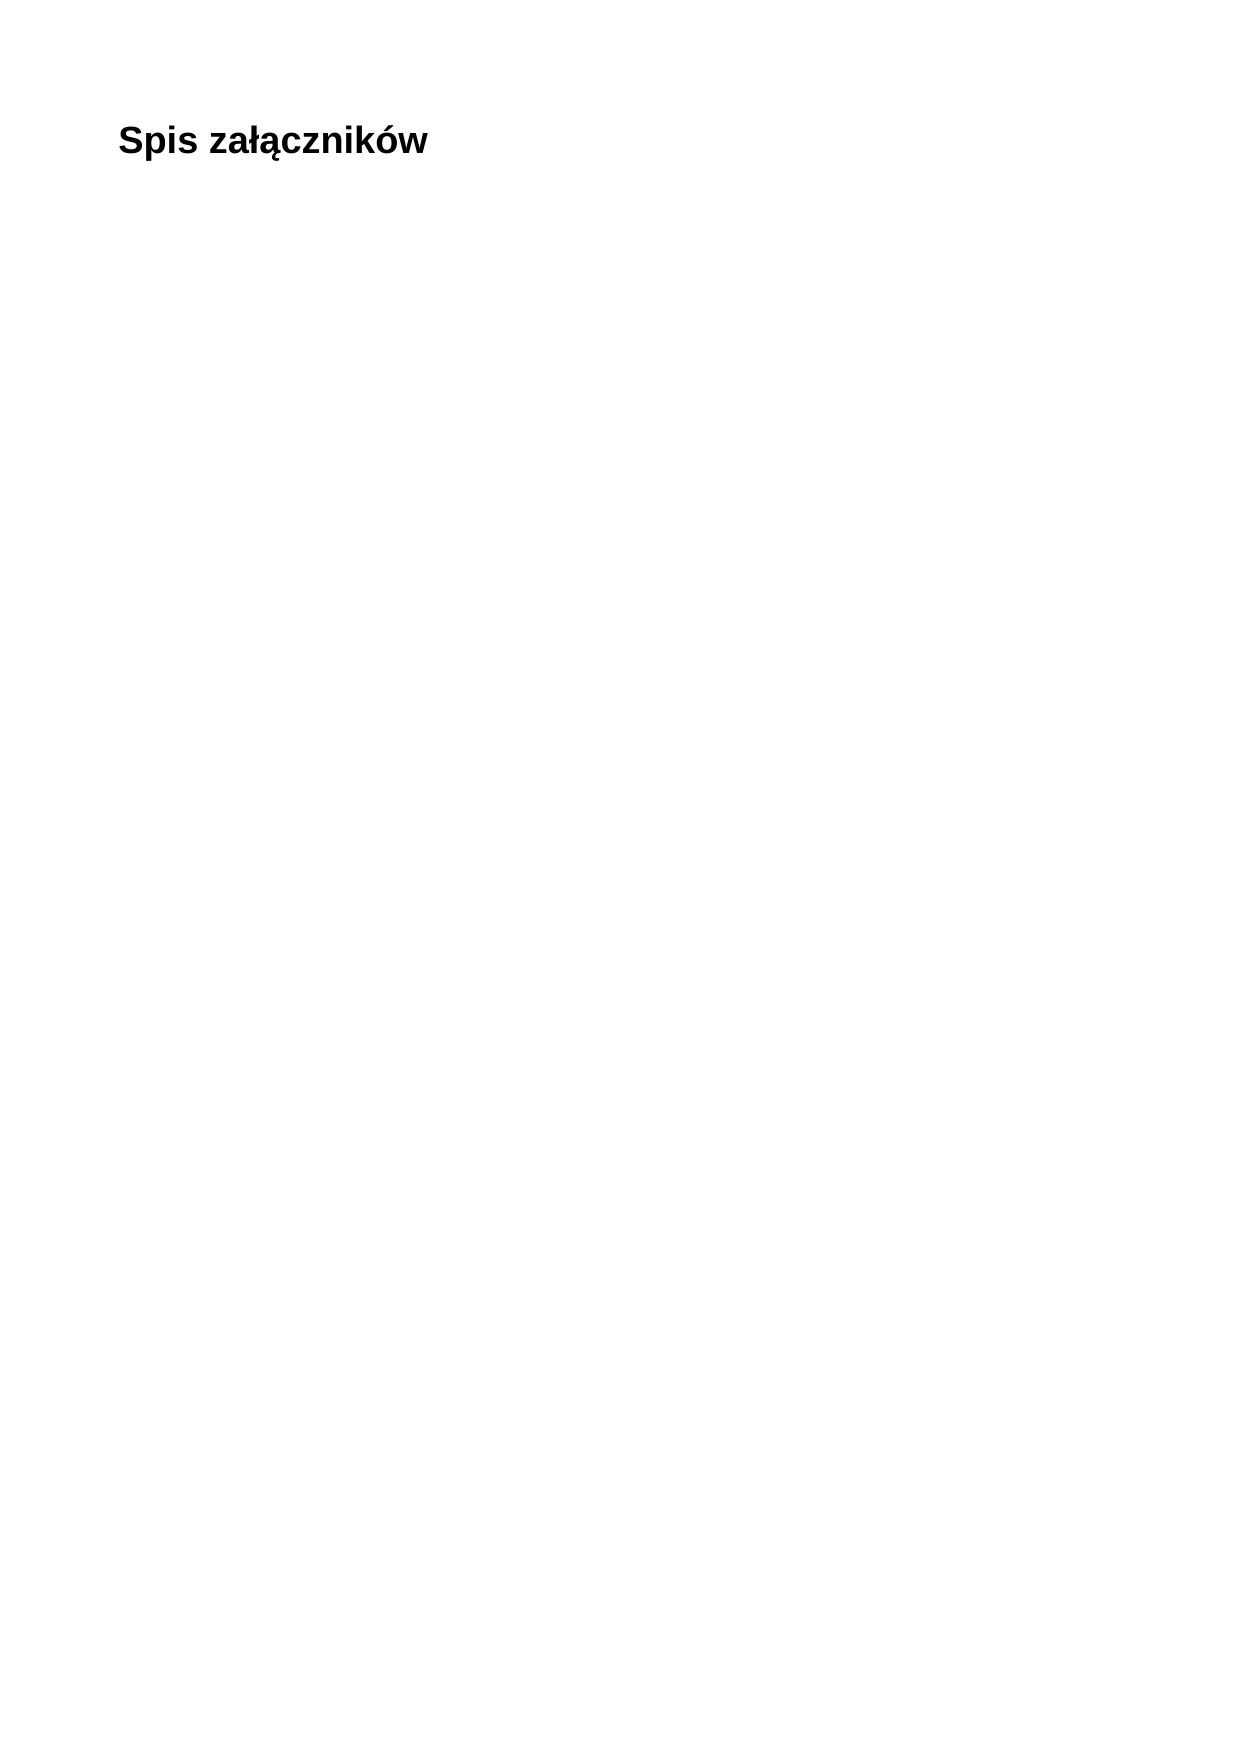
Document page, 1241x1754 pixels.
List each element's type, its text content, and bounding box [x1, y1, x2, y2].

subtitle Spis załączników [118, 118, 1122, 162]
